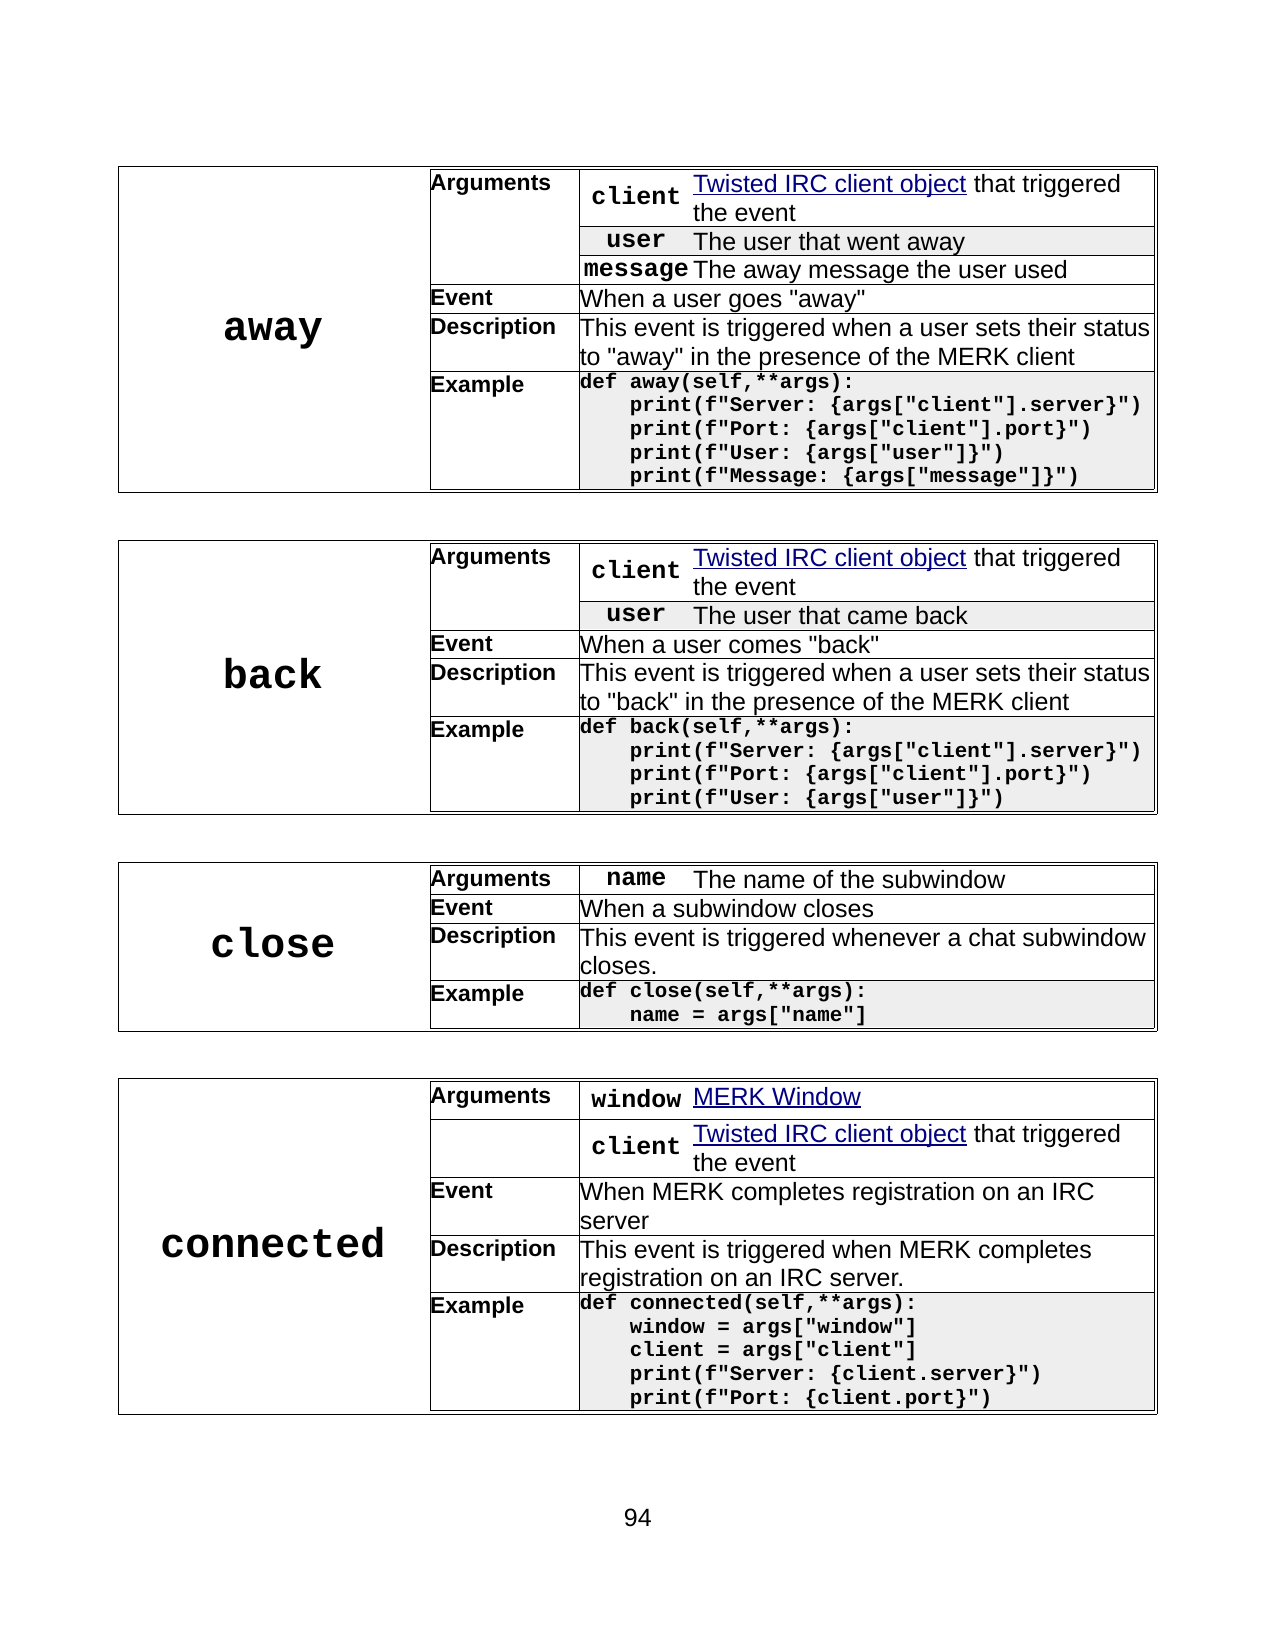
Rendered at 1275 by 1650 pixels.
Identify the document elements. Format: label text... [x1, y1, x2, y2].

table_header client [580, 544, 693, 601]
table_cell When a user goes "away" [580, 285, 1154, 313]
table_header connected [119, 1079, 427, 1414]
table_cell [431, 1120, 579, 1177]
table_header Arguments [431, 1082, 579, 1119]
table_cell When a user comes "back" [580, 631, 1154, 658]
table_cell Example [431, 717, 579, 811]
table_cell message [580, 256, 693, 284]
table_header [427, 863, 1157, 1031]
table_header [427, 167, 1157, 492]
table_cell Twisted IRC client object that triggered the event [693, 1120, 1154, 1177]
table_cell This event is triggered when a user sets their status to "away" in the presence of the MERK client [580, 314, 1154, 371]
table_cell Example [431, 1293, 579, 1410]
table_cell When a subwindow closes [580, 895, 1154, 922]
table_header [427, 541, 1157, 814]
table_cell The user that went away [693, 227, 1154, 255]
table_header Arguments [431, 866, 579, 893]
table_cell def close(self,**args): name = args["name"] [580, 981, 1154, 1027]
table_cell Example [431, 981, 579, 1027]
table_cell def away(self,**args): print(f"Server: {args["client"].server}") print(f"Port: {args["client"].port}") print(f"User: {args["user"]}") print(f"Message: {args["message"]}") [580, 372, 1154, 489]
table_cell Event [431, 895, 579, 922]
table_cell Description [431, 924, 579, 980]
table_header client [580, 170, 693, 226]
table_cell client [580, 1120, 693, 1177]
table_cell Event [431, 631, 579, 658]
table_header [427, 1079, 1157, 1414]
table_header back [119, 541, 427, 814]
table_cell user [580, 227, 693, 255]
table_header The name of the subwindow [693, 866, 1154, 893]
table_header close [119, 863, 427, 1031]
table_cell The away message the user used [693, 256, 1154, 284]
table_cell Event [431, 1178, 579, 1234]
table_header MERK Window [693, 1082, 1154, 1119]
table_cell This event is triggered whenever a chat subwindow closes. [580, 924, 1154, 980]
table_header Twisted IRC client object that triggered the event [693, 170, 1154, 226]
table_header name [580, 866, 693, 893]
table_cell Description [431, 659, 579, 716]
table_cell Example [431, 372, 579, 489]
table_cell Event [431, 285, 579, 313]
table_cell This event is triggered when MERK completes registration on an IRC server. [580, 1236, 1154, 1292]
table_header window [580, 1082, 693, 1119]
table_header Arguments [431, 544, 579, 629]
table_cell def back(self,**args): print(f"Server: {args["client"].server}") print(f"Port: {args["client"].port}") print(f"User: {args["user"]}") [580, 717, 1154, 811]
table_cell Description [431, 314, 579, 371]
table_header Twisted IRC client object that triggered the event [693, 544, 1154, 601]
table_cell This event is triggered when a user sets their status to "back" in the presence of the MERK client [580, 659, 1154, 716]
table_header Arguments [431, 170, 579, 284]
table_header away [119, 167, 427, 492]
table_cell Description [431, 1236, 579, 1292]
table_cell The user that came back [693, 602, 1154, 629]
table_cell def connected(self,**args): window = args["window"] client = args["client"] print(f"Server: {client.server}") print(f"Port: {client.port}") [580, 1293, 1154, 1410]
table_cell When MERK completes registration on an IRC server [580, 1178, 1154, 1234]
table_cell user [580, 602, 693, 629]
